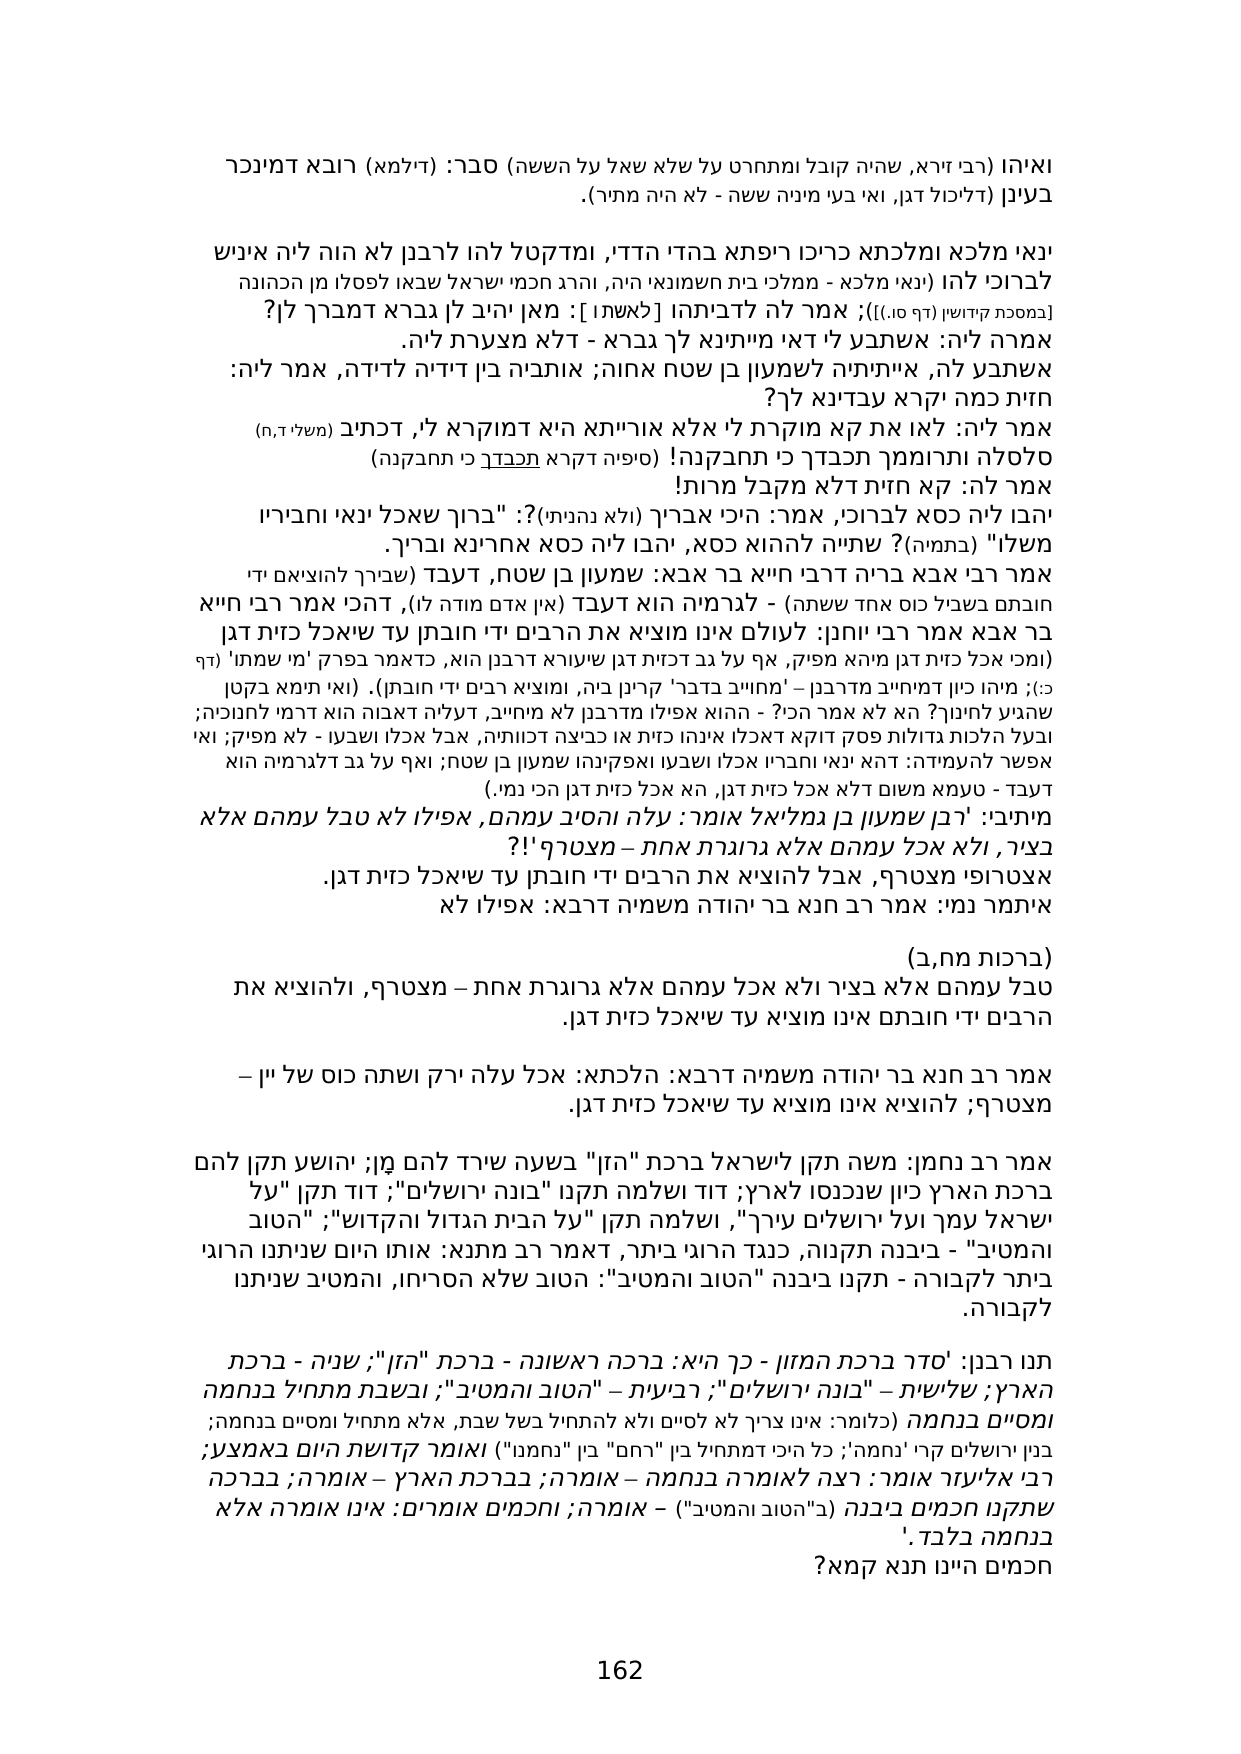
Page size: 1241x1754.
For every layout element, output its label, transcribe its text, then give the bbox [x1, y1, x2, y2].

text תנו רבנן: 'סדר ברכת המזון - כך היא: ברכה ראשונה - ברכת "הזן"; שניה - ברכת הארץ; שלישית – "בונה ירושלים"; רביעית – "הטוב והמטיב"; ובשבת מתחיל בנחמה ומסיים בנחמה (כלומר: אינו צריך לא לסיים ולא להתחיל בשל שבת, אלא מתחיל ומסיים בנחמה; בנין ירושלים קרי 'נחמה'; כל היכי דמתחיל בין "רחם" בין "נחמנו") ואומר קדושת היום באמצע; רבי אליעזר אומר: רצה לאומרה בנחמה – אומרה; בברכת הארץ – אומרה; בברכה שתקנו חכמים ביבנה (ב"הטוב והמטיב") – אומרה; וחכמים אומרים: אינו אומרה אלא בנחמה בלבד.' [187, 1346, 1053, 1551]
text אמרה ליה: אשתבע לי דאי מייתינא לך גברא - דלא מצערת ליה. [187, 325, 1053, 354]
text יהבו ליה כסא לברוכי, אמר: היכי אבריך (ולא נהניתי)?: "ברוך שאכל ינאי וחביריו משלו" (בתמיה)? שתייה לההוא כסא, יהבו ליה כסא אחרינא ובריך. [187, 500, 1053, 559]
text אמר לה: קא חזית דלא מקבל מרות! [187, 471, 1053, 500]
text אשתבע לה, אייתיתיה לשמעון בן שטח אחוה; אותביה בין דידיה לדידה, אמר ליה: חזית כמה יקרא עבדינא לך? [187, 354, 1053, 413]
text ינאי מלכא ומלכתא כריכו ריפתא בהדי הדדי, ומדקטל להו לרבנן לא הוה ליה איניש לברוכי להו (ינאי מלכא - ממלכי בית חשמונאי היה, והרג חכמי ישראל שבאו לפסלו מן הכהונה [במסכת קידושין (דף סו.)]); אמר לה לדביתהו [לאשתו]: מאן יהיב לן גברא דמברך לן? [187, 237, 1053, 325]
text אמר רבי אבא בריה דרבי חייא בר אבא: שמעון בן שטח, דעבד (שבירך להוציאם ידי חובתם בשביל כוס אחד ששתה) - לגרמיה הוא דעבד (אין אדם מודה לו), דהכי אמר רבי חייא בר אבא אמר רבי יוחנן: לעולם אינו מוציא את הרבים ידי חובתן עד שיאכל כזית דגן (ומכי אכל כזית דגן מיהא מפיק, אף על גב דכזית דגן שיעורא דרבנן הוא, כדאמר בפרק 'מי שמתו' (דף כ:); מיהו כיון דמיחייב מדרבנן – 'מחוייב בדבר' קרינן ביה, ומוציא רבים ידי חובתן). (ואי תימא בקטן שהגיע לחינוך? הא לא אמר הכי? - ההוא אפילו מדרבנן לא מיחייב, דעליה דאבוה הוא דרמי לחנוכיה; ובעל הלכות גדולות פסק דוקא דאכלו אינהו כזית או כביצה דכוותיה, אבל אכלו ושבעו - לא מפיק; ואי אפשר להעמידה: דהא ינאי וחבריו אכלו ושבעו ואפקינהו שמעון בן שטח; ואף על גב דלגרמיה הוא דעבד - טעמא משום דלא אכל כזית דגן, הא אכל כזית דגן הכי נמי.) [187, 559, 1053, 802]
text חכמים היינו תנא קמא? [187, 1551, 1053, 1580]
text אמר רב נחמן: משה תקן לישראל ברכת "הזן" בשעה שירד להם מָן; יהושע תקן להם ברכת הארץ כיון שנכנסו לארץ; דוד ושלמה תקנו "בונה ירושלים"; דוד תקן "על ישראל עמך ועל ירושלים עירך", ושלמה תקן "על הבית הגדול והקדוש"; "הטוב והמטיב" - ביבנה תקנוה, כנגד הרוגי ביתר, דאמר רב מתנא: אותו היום שניתנו הרוגי ביתר לקבורה - תקנו ביבנה "הטוב והמטיב": הטוב שלא הסריחו, והמטיב שניתנו לקבורה. [187, 1147, 1053, 1322]
text אצטרופי מצטרף, אבל להוציא את הרבים ידי חובתן עד שיאכל כזית דגן. [187, 861, 1053, 890]
text אמר רב חנא בר יהודה משמיה דרבא: הלכתא: אכל עלה ירק ושתה כוס של יין – מצטרף; להוציא אינו מוציא עד שיאכל כזית דגן. [187, 1060, 1053, 1118]
text טבל עמהם אלא בציר ולא אכל עמהם אלא גרוגרת אחת – מצטרף, ולהוציא את הרבים ידי חובתם אינו מוציא עד שיאכל כזית דגן. [187, 972, 1053, 1031]
text אמר ליה: לאו את קא מוקרת לי אלא אורייתא היא דמוקרא לי, דכתיב (משלי ד,ח) סלסלה ותרוממך תכבדך כי תחבקנה! (סיפיה דקרא תכבדך כי תחבקנה) [187, 413, 1053, 471]
text ואיהו (רבי זירא, שהיה קובל ומתחרט על שלא שאל על הששה) סבר: (דילמא) רובא דמינכר בעינן (דליכול דגן, ואי בעי מיניה ששה - לא היה מתיר). [187, 150, 1053, 208]
text איתמר נמי: אמר רב חנא בר יהודה משמיה דרבא: אפילו לא [187, 890, 1053, 919]
text (ברכות מח,ב) [187, 943, 1053, 972]
text מיתיבי: 'רבן שמעון בן גמליאל אומר: עלה והסיב עמהם, אפילו לא טבל עמהם אלא בציר, ולא אכל עמהם אלא גרוגרת אחת – מצטרף'!? [187, 802, 1053, 861]
